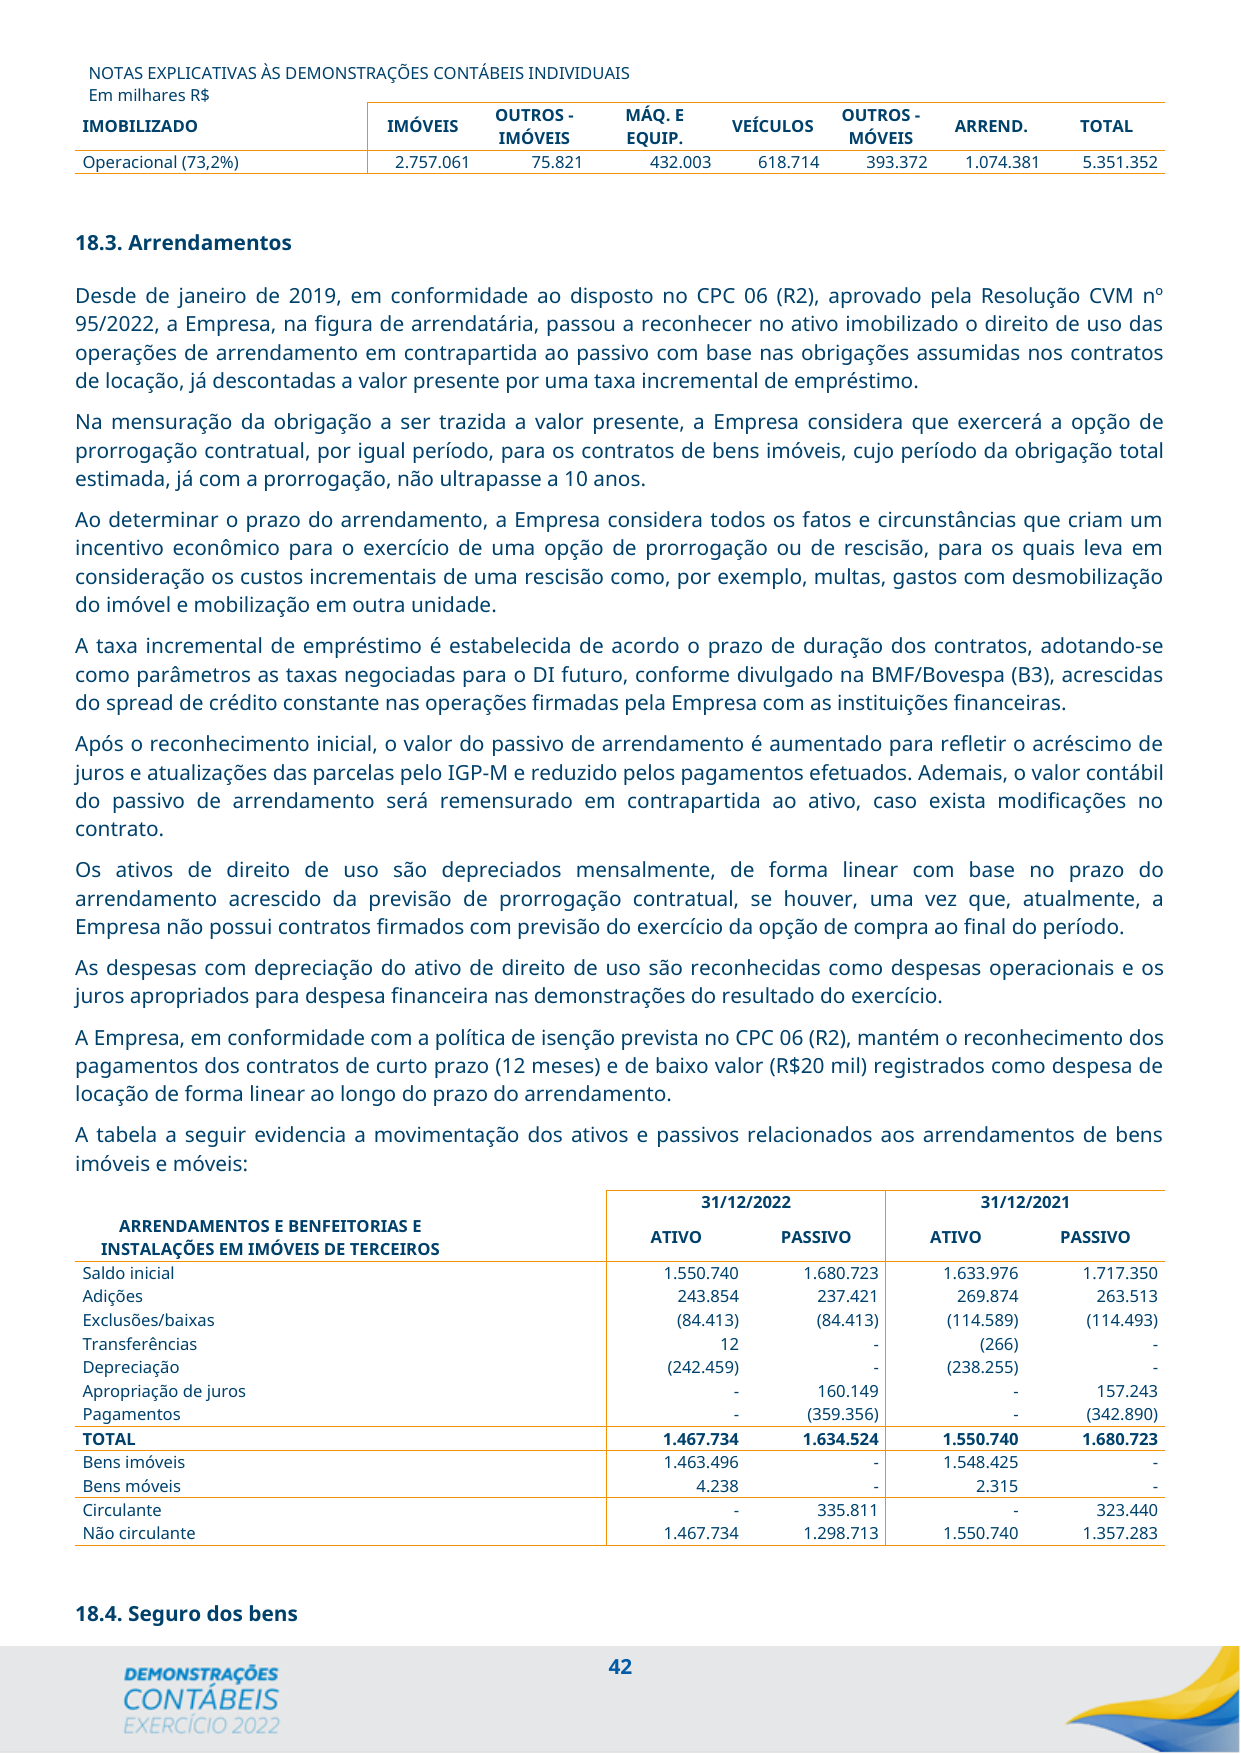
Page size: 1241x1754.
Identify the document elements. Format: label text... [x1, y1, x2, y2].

table_cell (84.413) [746, 1308, 885, 1332]
table_cell 432.003 [591, 151, 718, 173]
table_cell 2.757.061 [368, 151, 478, 173]
table_cell - [886, 1498, 1026, 1521]
table_cell (84.413) [607, 1308, 746, 1332]
table_cell 1.548.425 [886, 1451, 1026, 1473]
table_cell - [607, 1403, 746, 1426]
table_cell [466, 1355, 606, 1379]
table_cell TOTAL [75, 1427, 466, 1450]
table_cell Bens imóveis [75, 1451, 466, 1473]
table_header TOTAL [1048, 112, 1165, 149]
table_cell - [1026, 1474, 1165, 1497]
table_cell [466, 1379, 606, 1403]
table_cell [466, 1451, 606, 1473]
text As despesas com depreciação do ativo de direito de uso são reconhecidas como despesas operacionais e os juros apropriados para despesa financeira nas demonstrações do resultado do exercício. [75, 953, 1165, 1010]
table_header 31/12/2021 [886, 1191, 1165, 1213]
table_cell 1.550.740 [886, 1521, 1026, 1544]
table_header [466, 1190, 606, 1213]
table_cell - [886, 1403, 1026, 1426]
table_cell 237.421 [746, 1284, 885, 1308]
table_cell 12 [607, 1332, 746, 1355]
table_header MÁQ. E EQUIP. [591, 112, 718, 149]
text Após o reconhecimento inicial, o valor do passivo de arrendamento é aumentado para refletir o acréscimo de juros e atualizações das parcelas pelo IGP-M e reduzido pelos pagamentos efetuados. Ademais, o valor contábil do passivo de arrendamento será remensurado em contrapartida ao ativo, caso exista modificações no contrato. [75, 729, 1165, 843]
table_cell (342.890) [1026, 1403, 1165, 1426]
table_cell 1.550.740 [886, 1427, 1026, 1450]
table_cell [466, 1214, 606, 1261]
table_cell Bens móveis [75, 1474, 466, 1497]
table_cell 1.467.734 [607, 1521, 746, 1544]
table_cell 269.874 [886, 1284, 1026, 1308]
text Desde de janeiro de 2019, em conformidade ao disposto no CPC 06 (R2), aprovado pela Resolução CVM nº 95/2022, a Empresa, na figura de arrendatária, passou a reconhecer no ativo imobilizado o direito de uso das operações de arrendamento em contrapartida ao passivo com base nas obrigações assumidas nos contratos de locação, já descontadas a valor presente por uma taxa incremental de empréstimo. [75, 281, 1165, 395]
table_cell 1.357.283 [1026, 1521, 1165, 1544]
table_cell 1.633.976 [886, 1262, 1026, 1284]
table_cell (242.459) [607, 1355, 746, 1379]
table_cell - [886, 1379, 1026, 1403]
text A taxa incremental de empréstimo é estabelecida de acordo o prazo de duração dos contratos, adotando-se como parâmetros as taxas negociadas para o DI futuro, conforme divulgado na BMF/Bovespa (B3), acrescidas do spread de crédito constante nas operações firmadas pela Empresa com as instituições financeiras. [75, 631, 1165, 717]
table_header OUTROS - IMÓVEIS [478, 112, 591, 149]
table_header IMOBILIZADO [75, 112, 367, 149]
table_cell (266) [886, 1332, 1026, 1355]
table_cell Operacional (73,2%) [75, 151, 367, 173]
table_cell [466, 1474, 606, 1497]
table_cell 75.821 [478, 151, 591, 173]
table_cell [466, 1332, 606, 1355]
text A tabela a seguir evidencia a movimentação dos ativos e passivos relacionados aos arrendamentos de bens imóveis e móveis: [75, 1120, 1165, 1177]
table_cell 1.467.734 [607, 1427, 746, 1450]
table_cell 335.811 [746, 1498, 885, 1521]
table_cell [466, 1284, 606, 1308]
table_cell 5.351.352 [1048, 151, 1165, 173]
table_cell (359.356) [746, 1403, 885, 1426]
table_cell [466, 1262, 606, 1284]
table_cell ARRENDAMENTOS E BENFEITORIAS E INSTALAÇÕES EM IMÓVEIS DE TERCEIROS [75, 1214, 466, 1261]
table_cell PASSIVO [746, 1214, 885, 1261]
table_cell 243.854 [607, 1284, 746, 1308]
table_cell (114.493) [1026, 1308, 1165, 1332]
table_header VEÍCULOS [719, 112, 827, 149]
table_cell 263.513 [1026, 1284, 1165, 1308]
table_cell - [1026, 1451, 1165, 1473]
table_cell Não circulante [75, 1521, 466, 1544]
list 18.4. Seguro dos bens [75, 1599, 1165, 1627]
table_cell Pagamentos [75, 1403, 466, 1426]
table_cell Apropriação de juros [75, 1379, 466, 1403]
table_cell 323.440 [1026, 1498, 1165, 1521]
table_cell [466, 1403, 606, 1426]
table_cell ATIVO [886, 1214, 1026, 1261]
table_cell - [746, 1474, 885, 1497]
table_cell 1.717.350 [1026, 1262, 1165, 1284]
table_cell [466, 1521, 606, 1544]
text A Empresa, em conformidade com a política de isenção prevista no CPC 06 (R2), mantém o reconhecimento dos pagamentos dos contratos de curto prazo (12 meses) e de baixo valor (R$20 mil) registrados como despesa de locação de forma linear ao longo do prazo do arrendamento. [75, 1023, 1165, 1108]
table_cell 1.680.723 [746, 1262, 885, 1284]
text Os ativos de direito de uso são depreciados mensalmente, de forma linear com base no prazo do arrendamento acrescido da previsão de prorrogação contratual, se houver, uma vez que, atualmente, a Empresa não possui contratos firmados com previsão do exercício da opção de compra ao final do período. [75, 855, 1165, 941]
table_cell 4.238 [607, 1474, 746, 1497]
table_cell Depreciação [75, 1355, 466, 1379]
table_header ARREND. [935, 112, 1048, 149]
table_cell [466, 1308, 606, 1332]
table_cell [466, 1498, 606, 1521]
table_cell Saldo inicial [75, 1262, 466, 1284]
table_cell 1.680.723 [1026, 1427, 1165, 1450]
table_cell ATIVO [607, 1214, 746, 1261]
table_cell Adições [75, 1284, 466, 1308]
table_cell - [746, 1355, 885, 1379]
table_cell Exclusões/baixas [75, 1308, 466, 1332]
table_cell 157.243 [1026, 1379, 1165, 1403]
table_cell - [746, 1332, 885, 1355]
table_cell - [746, 1451, 885, 1473]
table_cell 1.074.381 [935, 151, 1048, 173]
table_cell 1.298.713 [746, 1521, 885, 1544]
table_header 31/12/2022 [607, 1191, 885, 1213]
table_cell - [607, 1379, 746, 1403]
table_cell - [607, 1498, 746, 1521]
table_cell (114.589) [886, 1308, 1026, 1332]
table_cell 160.149 [746, 1379, 885, 1403]
table_header OUTROS - MÓVEIS [827, 112, 935, 149]
table_cell 1.634.524 [746, 1427, 885, 1450]
table_cell Transferências [75, 1332, 466, 1355]
table_cell [466, 1427, 606, 1450]
table_cell 1.463.496 [607, 1451, 746, 1473]
table_cell - [1026, 1332, 1165, 1355]
picture [0, 1646, 1241, 1754]
list 18.3. Arrendamentos [75, 228, 1165, 256]
table_cell (238.255) [886, 1355, 1026, 1379]
table_header IMÓVEIS [368, 112, 478, 149]
table_cell 618.714 [719, 151, 827, 173]
table_cell - [1026, 1355, 1165, 1379]
text Na mensuração da obrigação a ser trazida a valor presente, a Empresa considera que exercerá a opção de prorrogação contratual, por igual período, para os contratos de bens imóveis, cujo período da obrigação total estimada, já com a prorrogação, não ultrapasse a 10 anos. [75, 407, 1165, 493]
table_cell PASSIVO [1026, 1214, 1165, 1261]
table_cell 1.550.740 [607, 1262, 746, 1284]
table_cell 2.315 [886, 1474, 1026, 1497]
table_cell Circulante [75, 1498, 466, 1521]
table_cell 393.372 [827, 151, 935, 173]
table_header [75, 1190, 466, 1213]
text Ao determinar o prazo do arrendamento, a Empresa considera todos os fatos e circunstâncias que criam um incentivo econômico para o exercício de uma opção de prorrogação ou de rescisão, para os quais leva em consideração os custos incrementais de uma rescisão como, por exemplo, multas, gastos com desmobilização do imóvel e mobilização em outra unidade. [75, 505, 1165, 619]
